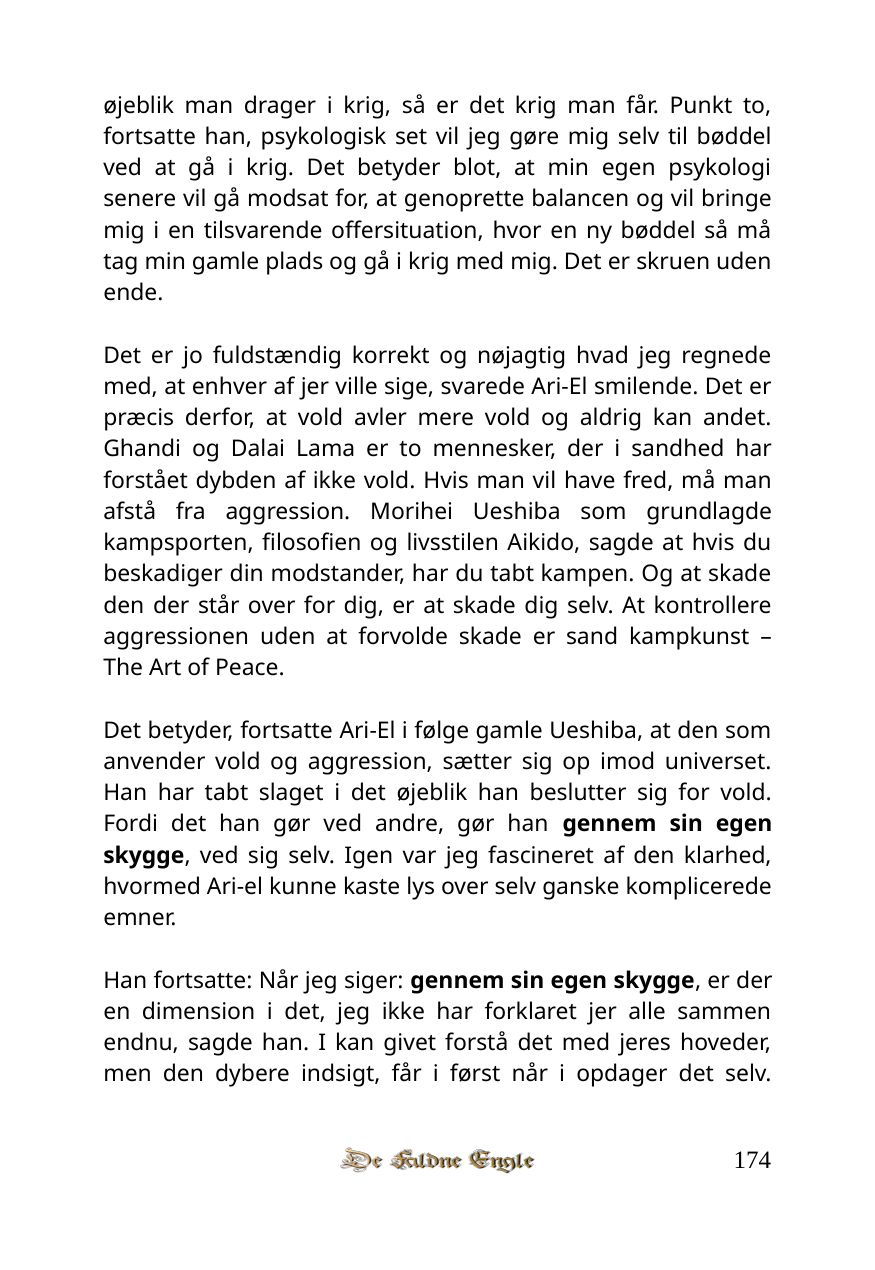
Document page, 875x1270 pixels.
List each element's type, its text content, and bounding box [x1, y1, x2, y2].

text Det betyder, fortsatte Ari-El i følge gamle Ueshiba, at den som anvender vold og aggression, sætter sig op imod universet. Han har tabt slaget i det øjeblik han beslutter sig for vold. Fordi det han gør ved andre, gør han gennem sin egen skygge, ved sig selv. Igen var jeg fascineret af den klarhed, hvormed Ari-el kunne kaste lys over selv ganske komplicerede emner. [103, 713, 772, 932]
picture [337, 1145, 537, 1175]
text øjeblik man drager i krig, så er det krig man får. Punkt to, fortsatte han, psykologisk set vil jeg gøre mig selv til bøddel ved at gå i krig. Det betyder blot, at min egen psykologi senere vil gå modsat for, at genoprette balancen og vil bringe mig i en tilsvarende offersituation, hvor en ny bøddel så må tag min gamle plads og gå i krig med mig. Det er skruen uden ende. [103, 88, 772, 307]
text Det er jo fuldstændig korrekt og nøjagtig hvad jeg regnede med, at enhver af jer ville sige, svarede Ari-El smilende. Det er præcis derfor, at vold avler mere vold og aldrig kan andet. Ghandi og Dalai Lama er to mennesker, der i sandhed har forstået dybden af ikke vold. Hvis man vil have fred, må man afstå fra aggression. Morihei Ueshiba som grundlagde kampsporten, filosofien og livsstilen Aikido, sagde at hvis du beskadiger din modstander, har du tabt kampen. Og at skade den der står over for dig, er at skade dig selv. At kontrollere aggressionen uden at forvolde skade er sand kampkunst – The Art of Peace. [103, 338, 772, 682]
text Han fortsatte: Når jeg siger: gennem sin egen skygge, er der en dimension i det, jeg ikke har forklaret jer alle sammen endnu, sagde han. I kan givet forstå det med jeres hoveder, men den dybere indsigt, får i først når i opdager det selv. [103, 963, 772, 1088]
